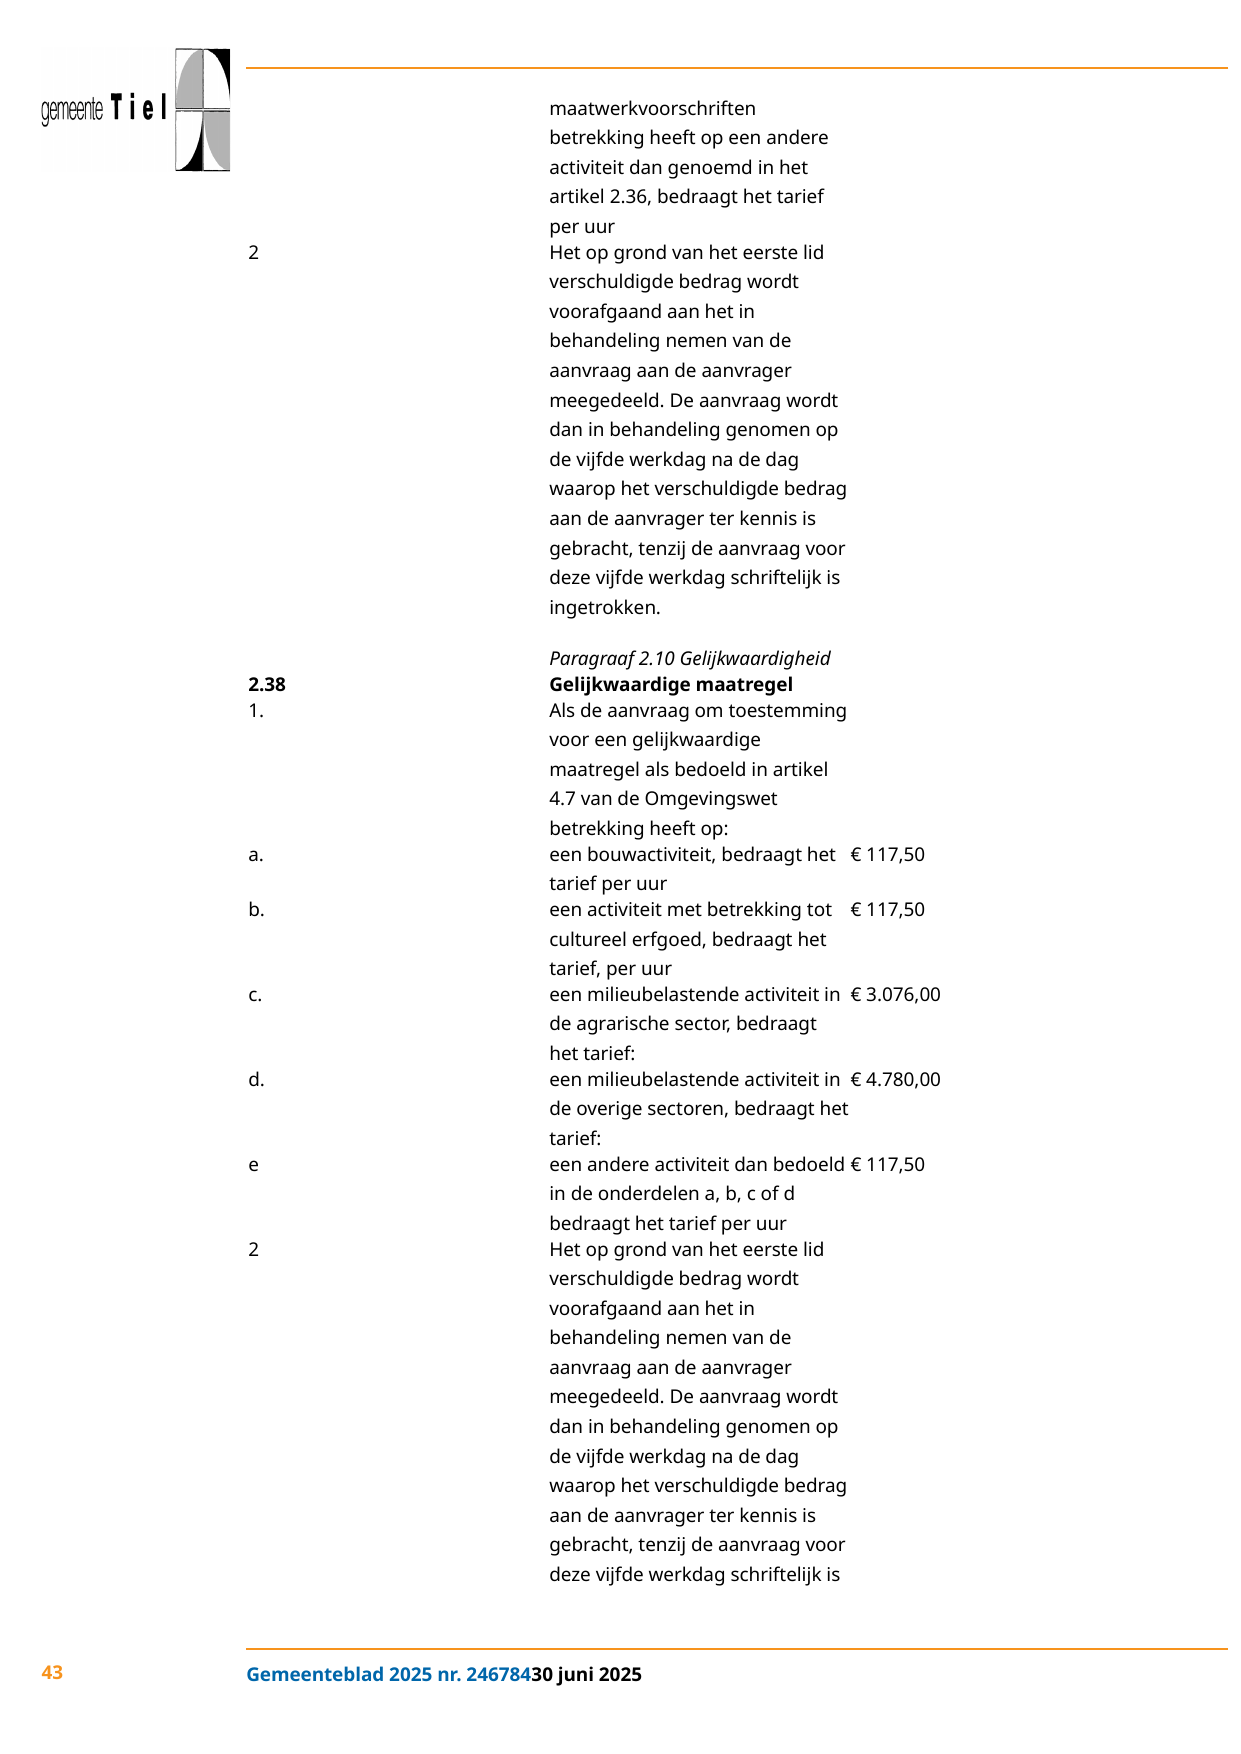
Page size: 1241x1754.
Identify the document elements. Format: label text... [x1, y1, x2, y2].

table_cell een bouwactiviteit, bedraagt het tarief per uur [549, 841, 850, 896]
table_cell 2 [248, 239, 549, 619]
table_cell 2.38 [248, 671, 549, 697]
table_cell € 117,50 [850, 896, 1152, 981]
table_cell [850, 697, 1152, 841]
table_cell € 4.780,00 [850, 1066, 1152, 1151]
table_cell [549, 620, 850, 645]
table_cell Als de aanvraag om toestemming voor een gelijkwaardige maatregel als bedoeld in artikel 4.7 van de Omgevingswet betrekking heeft op: [549, 697, 850, 841]
table_cell Paragraaf 2.10 Gelijkwaardigheid [549, 645, 850, 671]
table_cell d. [248, 1066, 549, 1151]
table_cell een activiteit met betrekking tot cultureel erfgoed, bedraagt het tarief, per uur [549, 896, 850, 981]
table_cell a. [248, 841, 549, 896]
table_cell [850, 620, 1152, 645]
table_cell [850, 95, 1152, 239]
table_cell c. [248, 981, 549, 1066]
table_cell een milieubelastende activiteit in de overige sectoren, bedraagt het tarief: [549, 1066, 850, 1151]
table_cell Gelijkwaardige maatregel [549, 671, 850, 697]
table_cell [248, 620, 549, 645]
table_cell maatwerkvoorschriften betrekking heeft op een andere activiteit dan genoemd in het artikel 2.36, bedraagt het tarief per uur [549, 95, 850, 239]
table_cell een milieubelastende activiteit in de agrarische sector, bedraagt het tarief: [549, 981, 850, 1066]
table_cell een andere activiteit dan bedoeld in de onderdelen a, b, c of d bedraagt het tarief per uur [549, 1151, 850, 1236]
table_cell [248, 95, 549, 239]
picture [41, 47, 231, 172]
table_cell 1. [248, 697, 549, 841]
table_cell € 117,50 [850, 841, 1152, 896]
table_cell Het op grond van het eerste lid verschuldigde bedrag wordt voorafgaand aan het in behandeling nemen van de aanvraag aan de aanvrager meegedeeld. De aanvraag wordt dan in behandeling genomen op de vijfde werkdag na de dag waarop het verschuldigde bedrag aan de aanvrager ter kennis is gebracht, tenzij de aanvraag voor deze vijfde werkdag schriftelijk is [549, 1236, 850, 1587]
table_cell [850, 645, 1152, 671]
table_cell e [248, 1151, 549, 1236]
table_cell [248, 645, 549, 671]
table_cell [850, 239, 1152, 619]
table_cell € 3.076,00 [850, 981, 1152, 1066]
table_cell € 117,50 [850, 1151, 1152, 1236]
table_cell 2 [248, 1236, 549, 1587]
table_cell b. [248, 896, 549, 981]
table_cell Het op grond van het eerste lid verschuldigde bedrag wordt voorafgaand aan het in behandeling nemen van de aanvraag aan de aanvrager meegedeeld. De aanvraag wordt dan in behandeling genomen op de vijfde werkdag na de dag waarop het verschuldigde bedrag aan de aanvrager ter kennis is gebracht, tenzij de aanvraag voor deze vijfde werkdag schriftelijk is ingetrokken. [549, 239, 850, 619]
table_cell [850, 671, 1152, 697]
table_cell [850, 1236, 1152, 1587]
